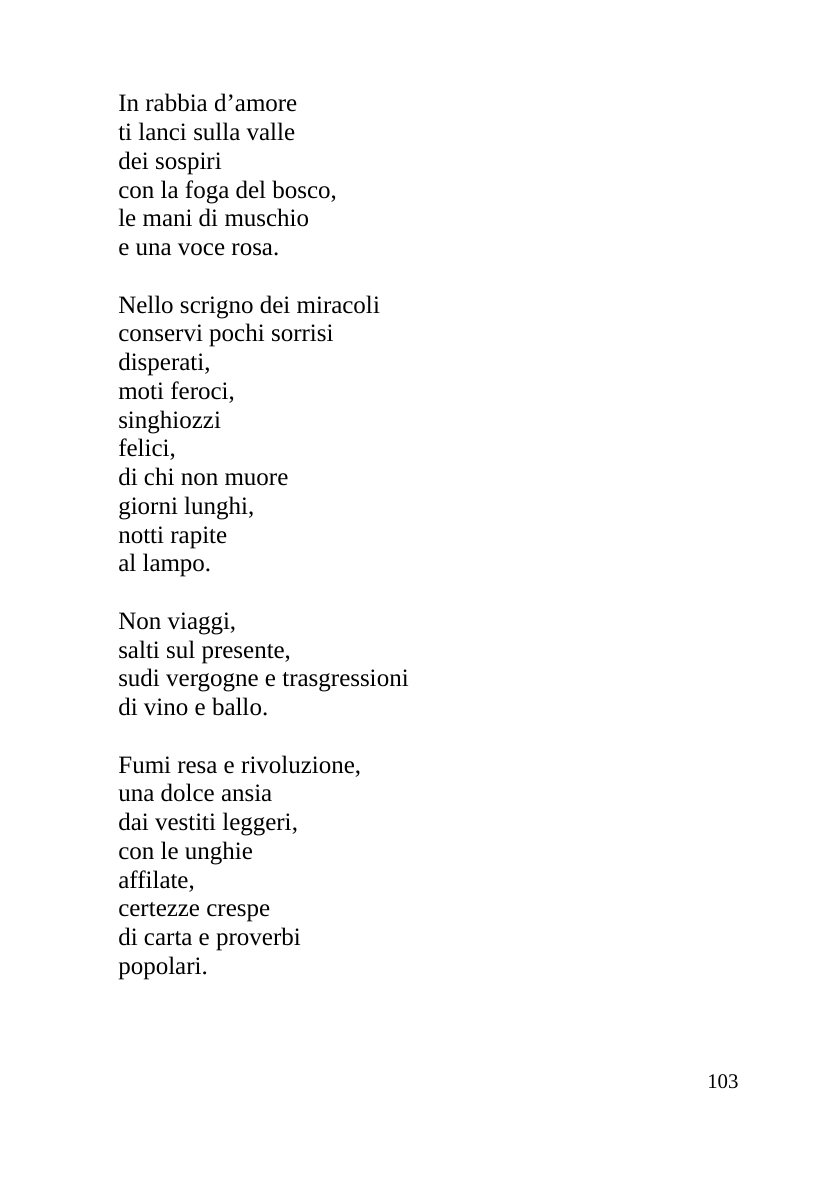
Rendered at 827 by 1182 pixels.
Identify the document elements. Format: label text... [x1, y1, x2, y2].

text In rabbia d’amore [88, 88, 738, 117]
text affilate, [88, 865, 738, 893]
text ti lanci sulla valle [88, 117, 738, 146]
text moti feroci, [88, 376, 738, 405]
text conservi pochi sorrisi [88, 318, 738, 347]
text Fumi resa e rivoluzione, [88, 750, 738, 778]
text giorni lunghi, [88, 491, 738, 520]
text salti sul presente, [88, 635, 738, 663]
text e una voce rosa. [88, 232, 738, 261]
text dei sospiri [88, 146, 738, 175]
text con le unghie [88, 836, 738, 865]
text Nello scrigno dei miracoli [88, 290, 738, 318]
text una dolce ansia [88, 778, 738, 807]
text di vino e ballo. [88, 692, 738, 721]
text dai vestiti leggeri, [88, 807, 738, 836]
text con la foga del bosco, [88, 175, 738, 203]
text le mani di muschio [88, 203, 738, 232]
text felici, [88, 433, 738, 462]
text di carta e proverbi [88, 922, 738, 951]
text di chi non muore [88, 462, 738, 491]
text notti rapite [88, 520, 738, 548]
text singhiozzi [88, 405, 738, 433]
text popolari. [88, 951, 738, 980]
text Non viaggi, [88, 606, 738, 635]
text al lampo. [88, 548, 738, 577]
text sudi vergogne e trasgressioni [88, 663, 738, 692]
text disperati, [88, 347, 738, 376]
text certezze crespe [88, 893, 738, 922]
